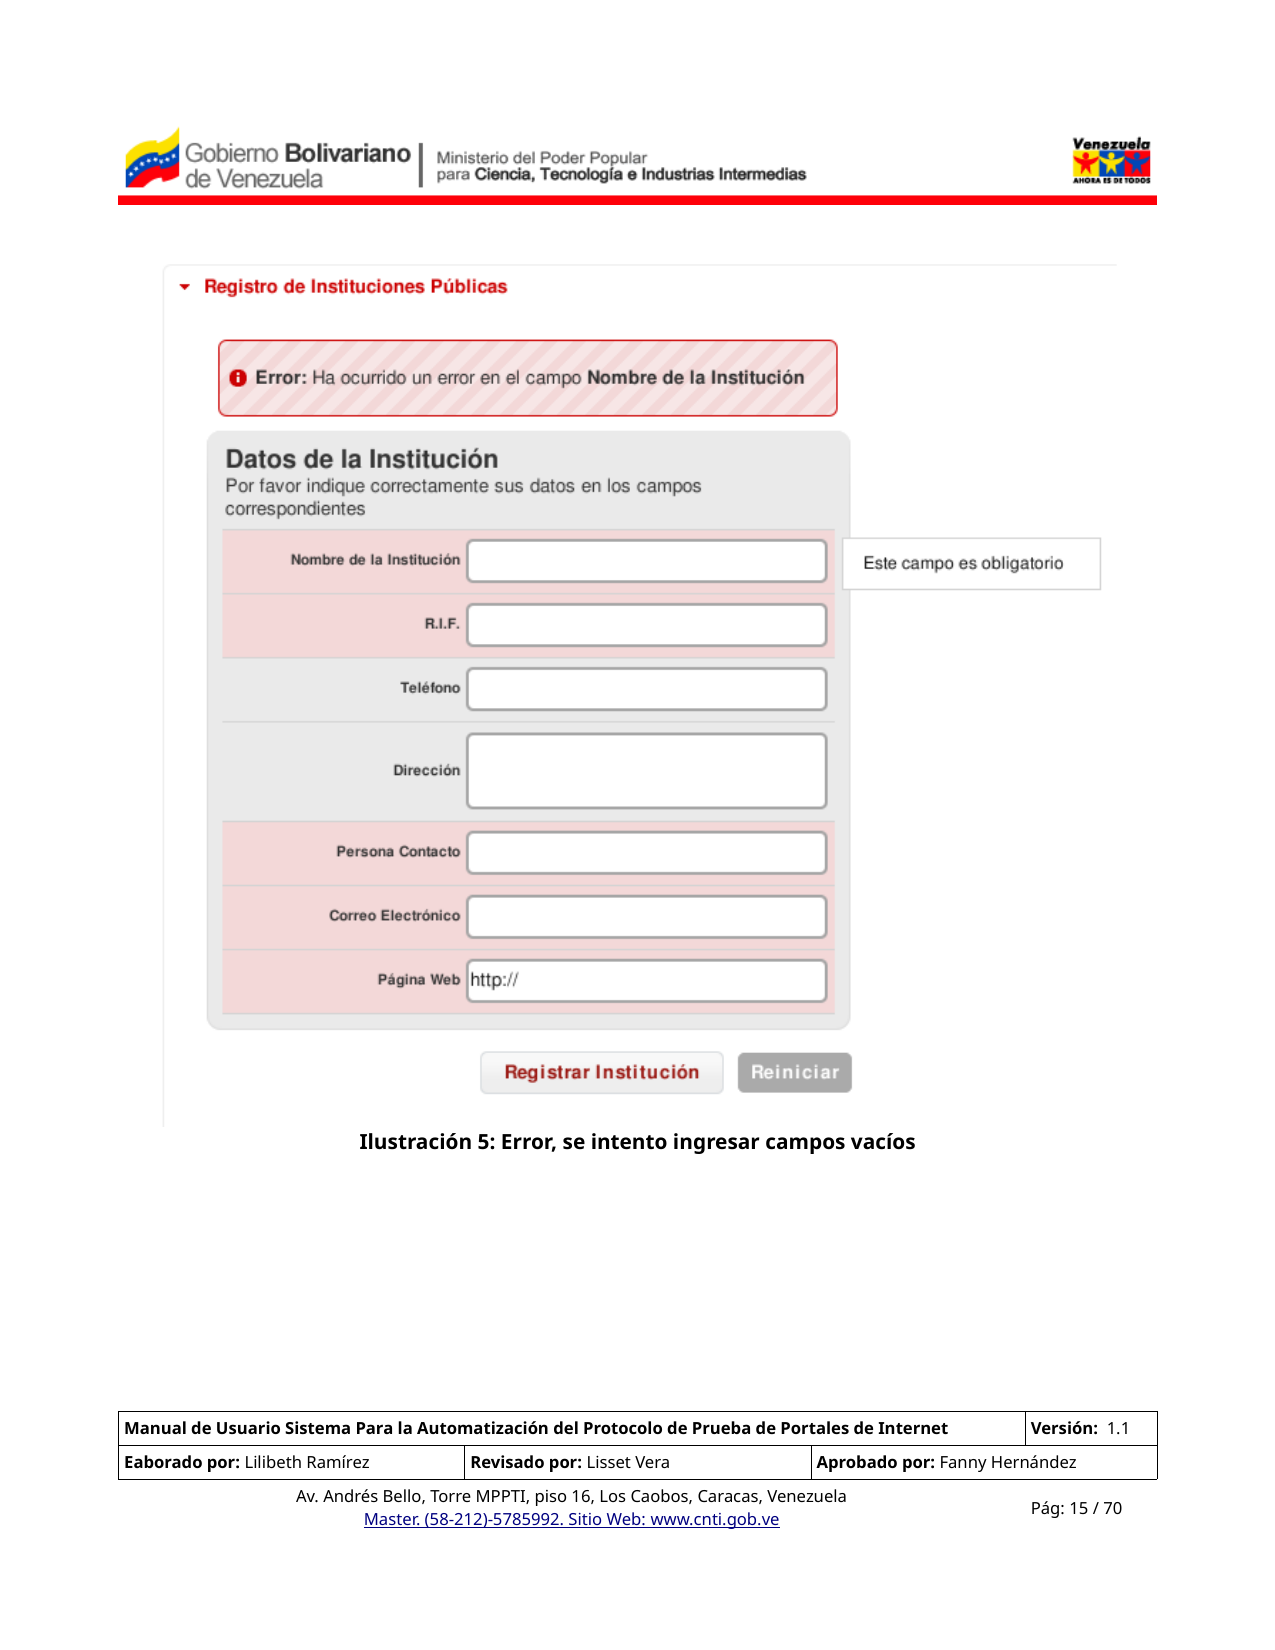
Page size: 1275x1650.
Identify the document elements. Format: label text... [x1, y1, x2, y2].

text Ilustración 5: Error, se intento ingresar campos vacíos [147, 250, 1128, 1156]
picture [118, 119, 1157, 205]
picture [160, 263, 1117, 1127]
